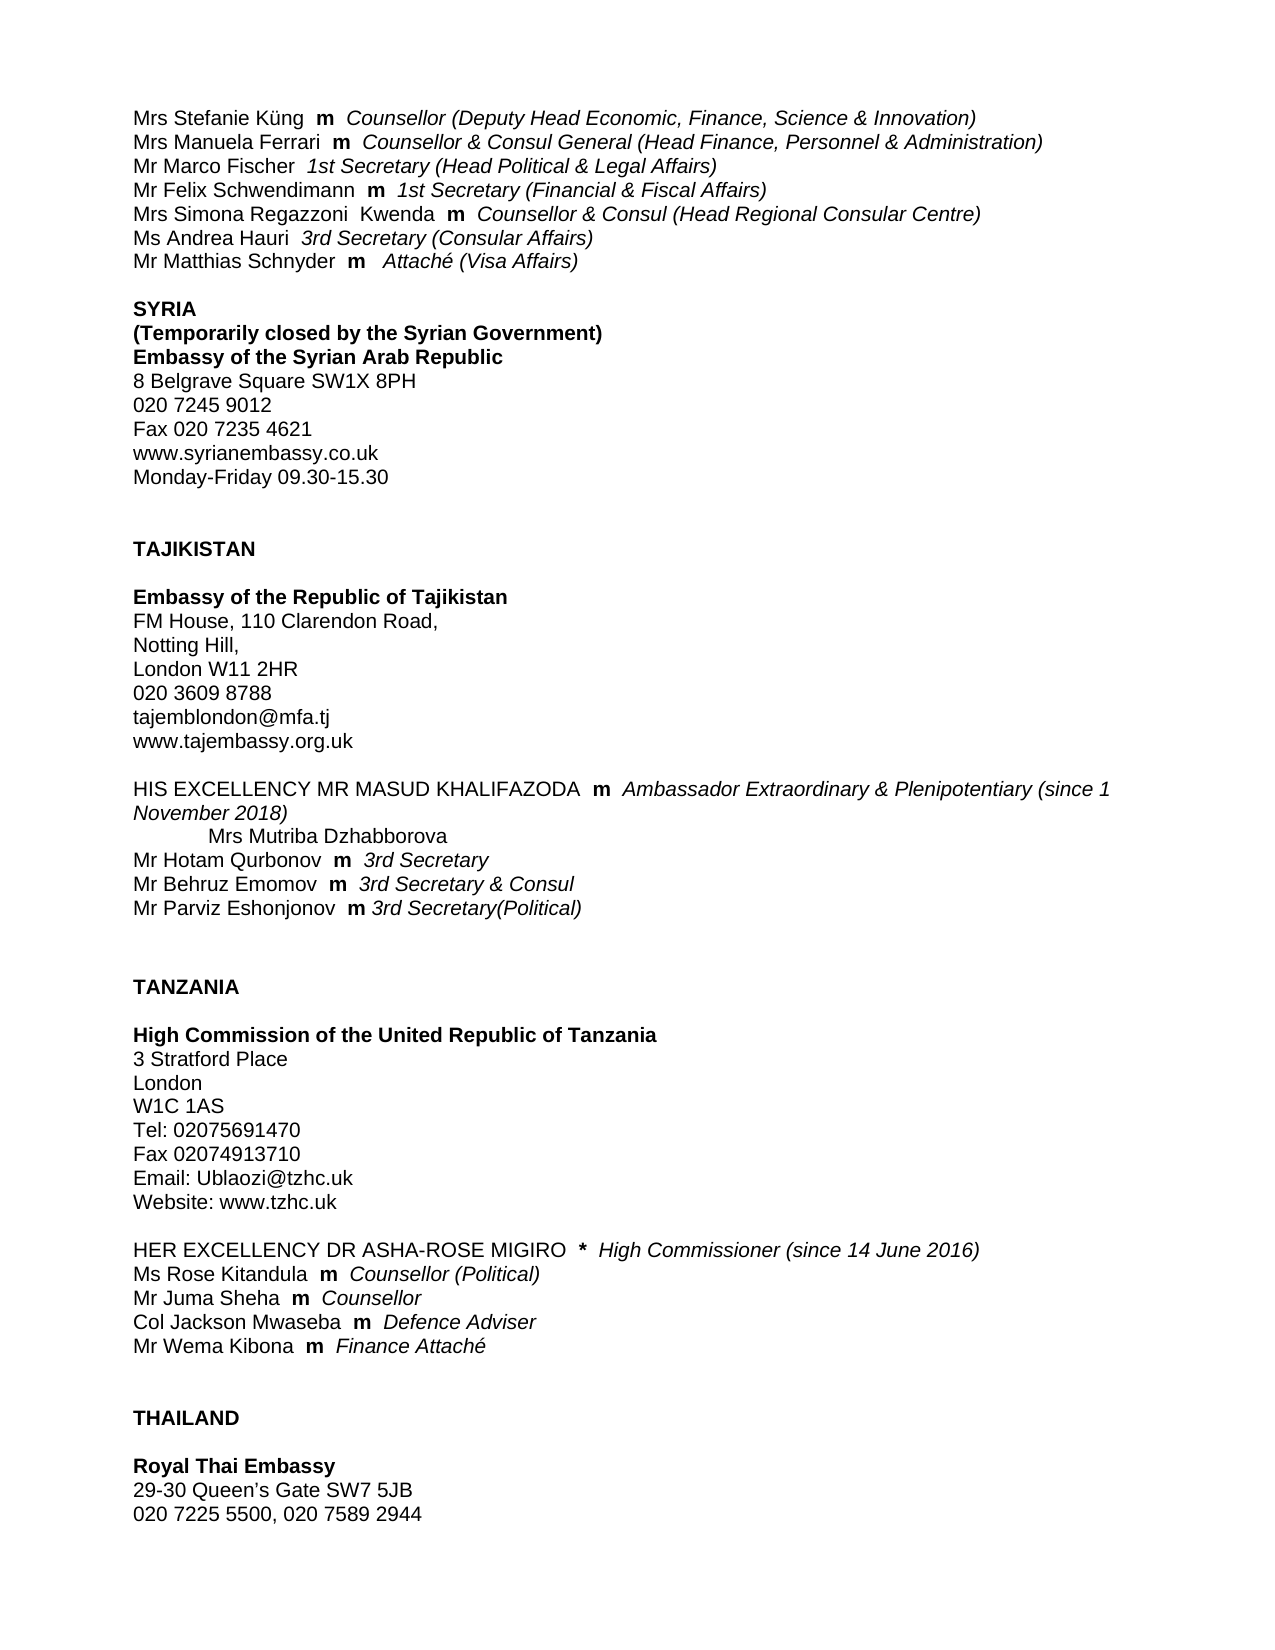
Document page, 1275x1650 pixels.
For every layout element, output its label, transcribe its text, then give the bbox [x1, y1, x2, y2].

text Fax 020 7235 4621 [133, 417, 1181, 441]
text Mr Felix Schwendimann m 1st Secretary (Financial & Fiscal Affairs) [133, 177, 1181, 201]
text HER EXCELLENCY DR ASHA-ROSE MIGIRO * High Commissioner (since 14 June 2016) [133, 1238, 1181, 1262]
text 3 Stratford Place [133, 1046, 1181, 1070]
text London W11 2HR [133, 657, 1181, 681]
text THAILAND [133, 1406, 1181, 1430]
text 020 3609 8788 [133, 681, 1181, 704]
text Ms Andrea Hauri 3rd Secretary (Consular Affairs) [133, 225, 1181, 249]
text Monday-Friday 09.30-15.30 [133, 465, 1181, 489]
text Email: Ublaozi@tzhc.uk [133, 1166, 1181, 1190]
text tajemblondon@mfa.tj [133, 704, 1181, 728]
text Mr Juma Sheha m Counsellor [133, 1286, 1181, 1310]
text www.syrianembassy.co.uk [133, 441, 1181, 465]
text Mr Matthias Schnyder m Attaché (Visa Affairs) [133, 249, 1181, 273]
text Tel: 02075691470 [133, 1118, 1181, 1142]
text W1C 1AS [133, 1094, 1181, 1118]
subtitle SYRIA [133, 297, 1181, 321]
text TAJIKISTAN [133, 537, 1181, 561]
text Fax 02074913710 [133, 1142, 1181, 1166]
text Mr Parviz Eshonjonov m 3rd Secretary(Political) [133, 896, 1181, 920]
text Notting Hill, [133, 633, 1181, 657]
text Col Jackson Mwaseba m Defence Adviser [133, 1310, 1181, 1334]
subtitle Royal Thai Embassy [133, 1454, 1181, 1478]
text Mr Marco Fischer 1st Secretary (Head Political & Legal Affairs) [133, 153, 1181, 177]
text Embassy of the Syrian Arab Republic [133, 345, 1181, 369]
text www.tajembassy.org.uk [133, 728, 1181, 752]
text FM House, 110 Clarendon Road, [133, 609, 1181, 633]
text Mrs Mutriba Dzhabborova [133, 824, 1181, 848]
text Mr Wema Kibona m Finance Attaché [133, 1334, 1181, 1358]
text Ms Rose Kitandula m Counsellor (Political) [133, 1262, 1181, 1286]
text Embassy of the Republic of Tajikistan [133, 585, 1181, 609]
text 29-30 Queen’s Gate SW7 5JB [133, 1478, 1181, 1502]
text Mrs Stefanie Küng m Counsellor (Deputy Head Economic, Finance, Science & Innovation) [133, 106, 1181, 129]
subtitle TANZANIA [133, 974, 1181, 998]
text Mr Behruz Emomov m 3rd Secretary & Consul [133, 872, 1181, 896]
text 8 Belgrave Square SW1X 8PH [133, 369, 1181, 393]
text High Commission of the United Republic of Tanzania [133, 1022, 1181, 1046]
text London [133, 1070, 1181, 1094]
text Mrs Manuela Ferrari m Counsellor & Consul General (Head Finance, Personnel & Administration) [133, 129, 1181, 153]
text HIS EXCELLENCY MR MASUD KHALIFAZODA m Ambassador Extraordinary & Plenipotentiary (since 1 November 2018) [133, 776, 1181, 824]
text Mr Hotam Qurbonov m 3rd Secretary [133, 848, 1181, 872]
text (Temporarily closed by the Syrian Government) [133, 321, 1181, 345]
text 020 7245 9012 [133, 393, 1181, 417]
text Website: www.tzhc.uk [133, 1190, 1181, 1214]
text 020 7225 5500, 020 7589 2944 [133, 1502, 1181, 1526]
text Mrs Simona Regazzoni Kwenda m Counsellor & Consul (Head Regional Consular Centre) [133, 201, 1181, 225]
